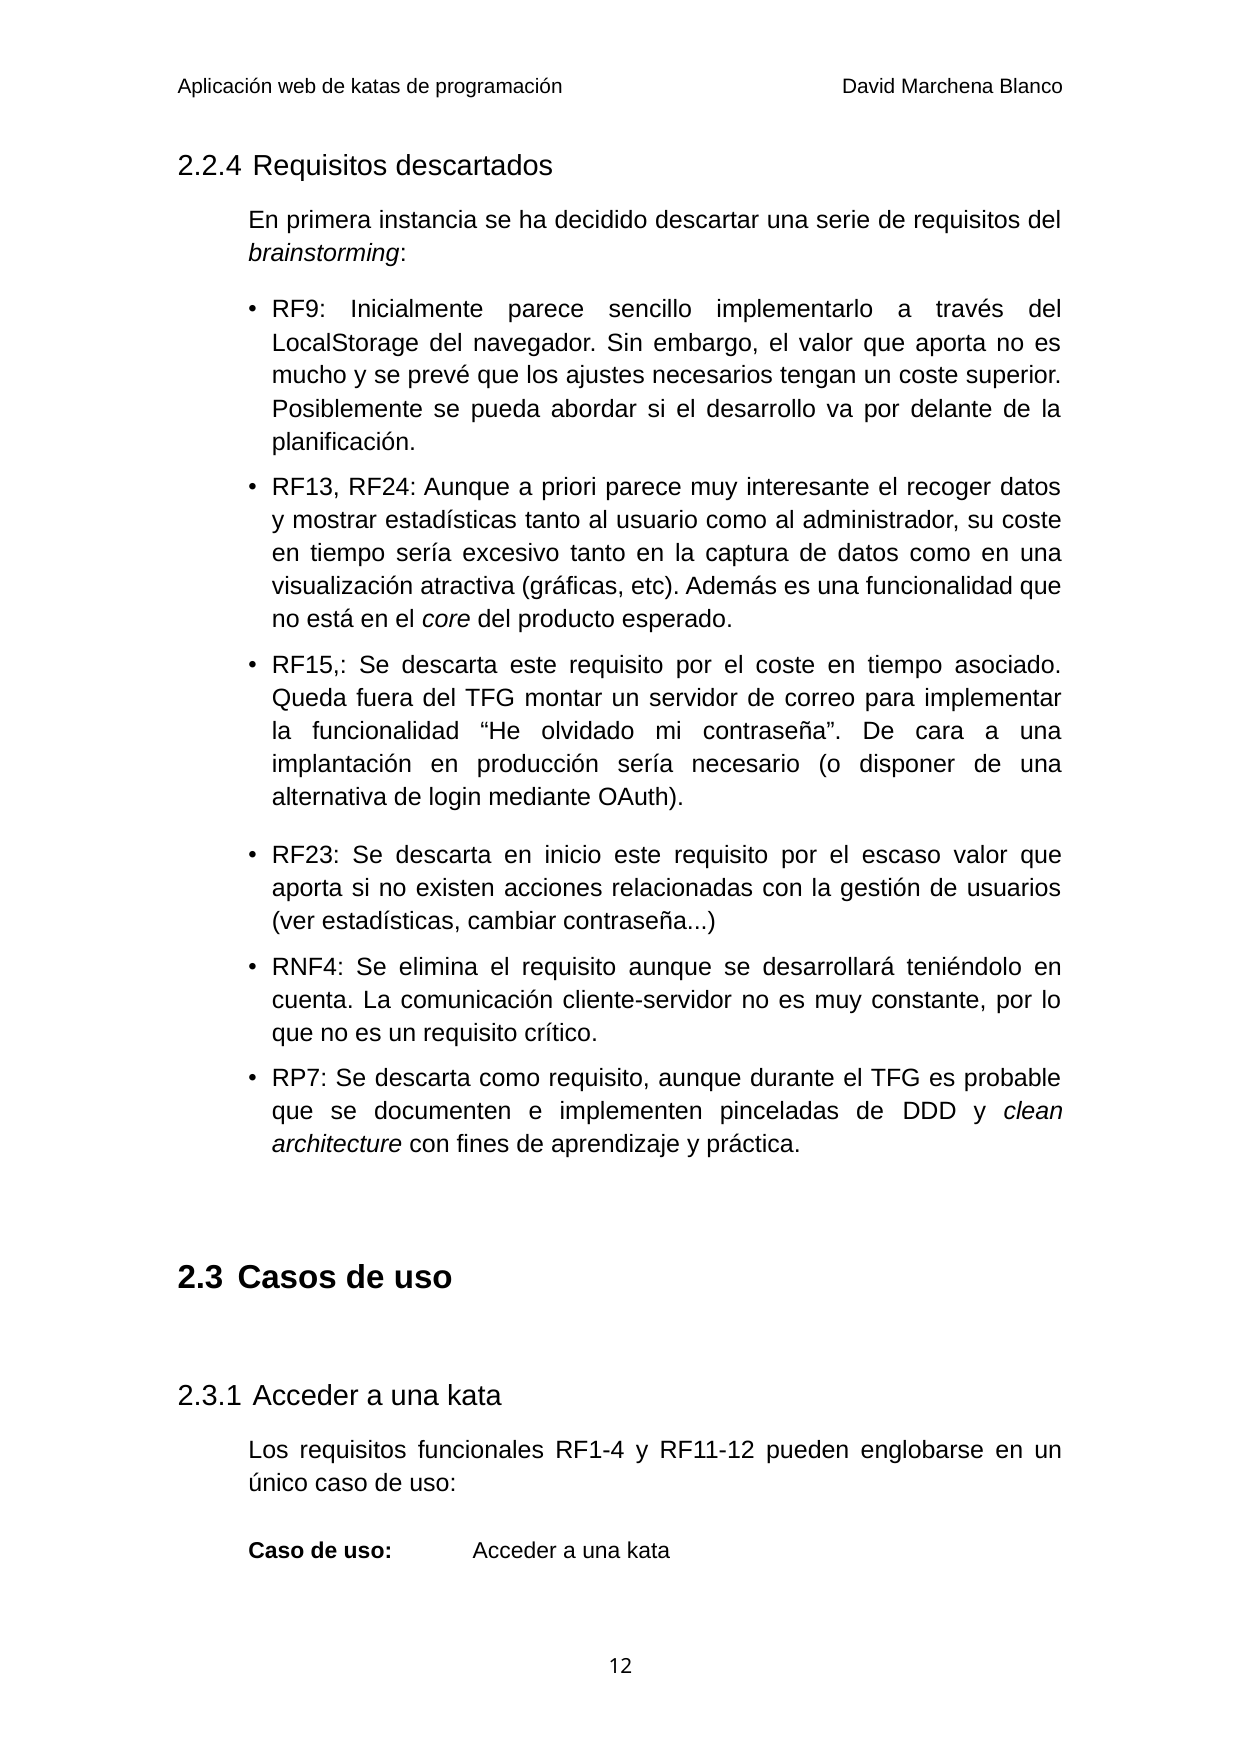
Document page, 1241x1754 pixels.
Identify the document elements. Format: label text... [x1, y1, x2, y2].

list RP7: Se descarta como requisito, aunque durante el TFG es probable que se documenten e implementen pinceladas de DDD y clean architecture con fines de aprendizaje y práctica. [248, 1063, 1063, 1170]
subtitle Acceder a una kata [177, 1378, 1063, 1412]
list RF15,: Se descarta este requisito por el coste en tiempo asociado. Queda fuera del TFG montar un servidor de correo para implementar la funcionalidad “He olvidado mi contraseña”. De cara a una implantación en producción sería necesario (o disponer de una alternativa de login mediante OAuth). [248, 650, 1063, 811]
list RNF4: Se elimina el requisito aunque se desarrollará teniéndolo en cuenta. La comunicación cliente-servidor no es muy constante, por lo que no es un requisito crítico. [248, 952, 1063, 1046]
list RF13, RF24: Aunque a priori parece muy interesante el recoger datos y mostrar estadísticas tanto al usuario como al administrador, su coste en tiempo sería excesivo tanto en la captura de datos como en una visualización atractiva (gráficas, etc). Además es una funcionalidad que no está en el core del producto esperado. [248, 472, 1063, 633]
text Caso de uso: Acceder a una kata [177, 1537, 1063, 1563]
text Los requisitos funcionales RF1-4 y RF11-12 pueden englobarse en un único caso de uso: [177, 1435, 1063, 1497]
text En primera instancia se ha decidido descartar una serie de requisitos del brainstorming: [177, 205, 1063, 266]
subtitle Casos de uso [177, 1257, 1063, 1296]
list RF9: Inicialmente parece sencillo implementarlo a través del LocalStorage del navegador. Sin embargo, el valor que aporta no es mucho y se prevé que los ajustes necesarios tengan un coste superior. Posiblemente se pueda abordar si el desarrollo va por delante de la planificación. [248, 294, 1063, 455]
subtitle Requisitos descartados [177, 148, 1063, 181]
list RF23: Se descarta en inicio este requisito por el escaso valor que aporta si no existen acciones relacionadas con la gestión de usuarios (ver estadísticas, cambiar contraseña...) [248, 840, 1063, 935]
